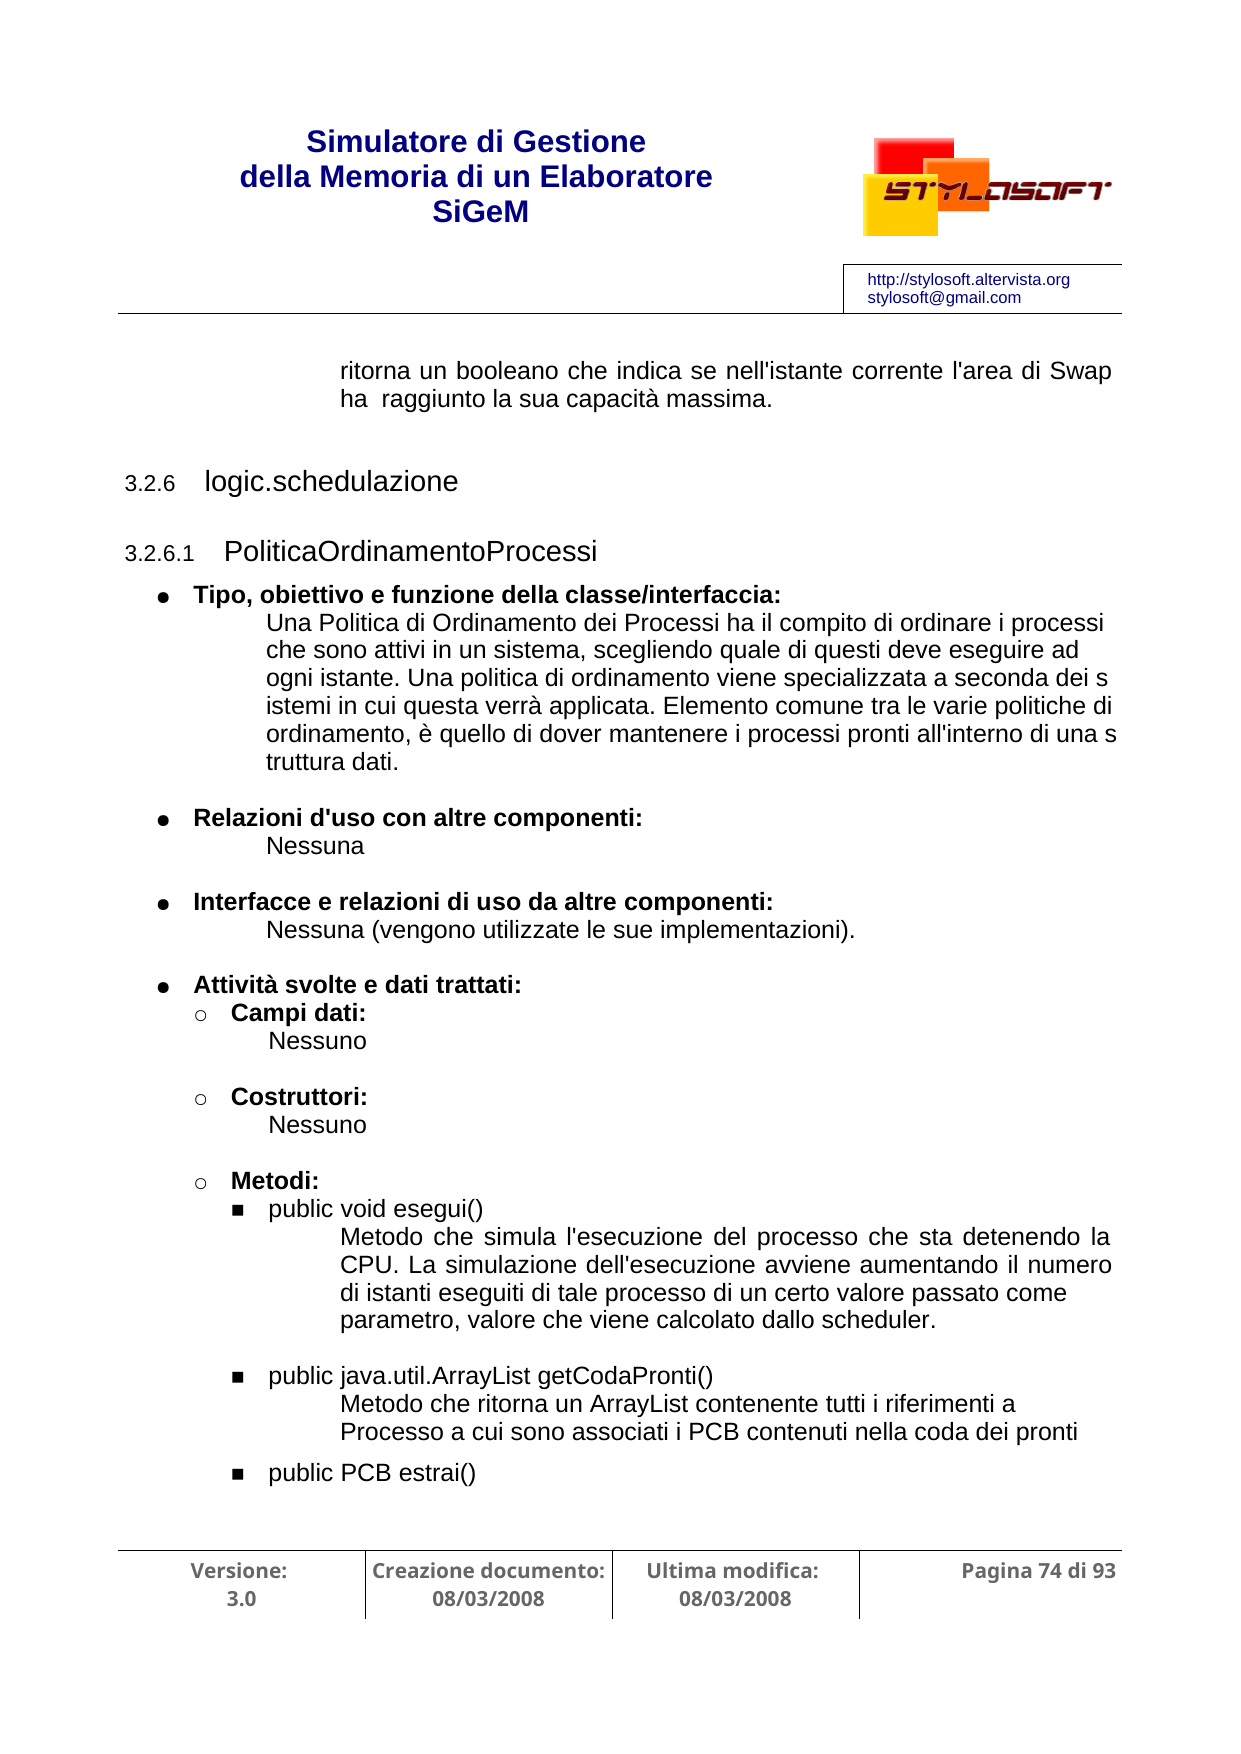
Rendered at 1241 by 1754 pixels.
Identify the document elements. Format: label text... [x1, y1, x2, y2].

list public void esegui() [231, 1195, 1122, 1223]
text Metodo che simula l'esecuzione del processo che sta detenendo la CPU. La simulazione dell'esecuzione avviene aumentando il numero di istanti eseguiti di tale processo di un certo valore passato come parametro, valore che viene calcolato dallo scheduler. [118, 1223, 1122, 1334]
list Campi dati: [193, 999, 1122, 1027]
list Nessuno [231, 1027, 1122, 1055]
subtitle logic.schedulazione [118, 465, 1122, 498]
text Metodo che ritorna un ArrayList contenente tutti i riferimenti a Processo a cui sono associati i PCB contenuti nella coda dei pronti [118, 1390, 1122, 1446]
list Una Politica di Ordinamento dei Processi ha il compito di ordinare i processi che sono attivi in un sistema, scegliendo quale di questi deve eseguire ad ogni istante. Una politica di ordinamento viene specializzata a seconda dei s istemi in cui questa verrà applicata. Elemento comune tra le varie politiche di ordinamento, è quello di dover mantenere i processi pronti all'interno di una s truttura dati. [156, 608, 1122, 776]
list Relazioni d'uso con altre componenti: [156, 804, 1122, 832]
list public java.util.ArrayList getCodaPronti() [231, 1362, 1122, 1390]
list Nessuna (vengono utilizzate le sue implementazioni). [156, 916, 1122, 943]
list Attività svolte e dati trattati: [156, 971, 1122, 999]
list Metodi: [193, 1167, 1122, 1195]
list Nessuna [156, 832, 1122, 860]
text ritorna un booleano che indica se nell'istante corrente l'area di Swap ha raggiunto la sua capacità massima. [118, 357, 1122, 412]
list Nessuno [231, 1111, 1122, 1139]
list public PCB estrai() [231, 1458, 1122, 1486]
picture [848, 123, 1117, 247]
list Costruttori: [193, 1083, 1122, 1111]
list Interfacce e relazioni di uso da altre componenti: [156, 888, 1122, 916]
subtitle PoliticaOrdinamentoProcessi [118, 535, 1122, 568]
list Tipo, obiettivo e funzione della classe/interfaccia: [156, 581, 1122, 608]
